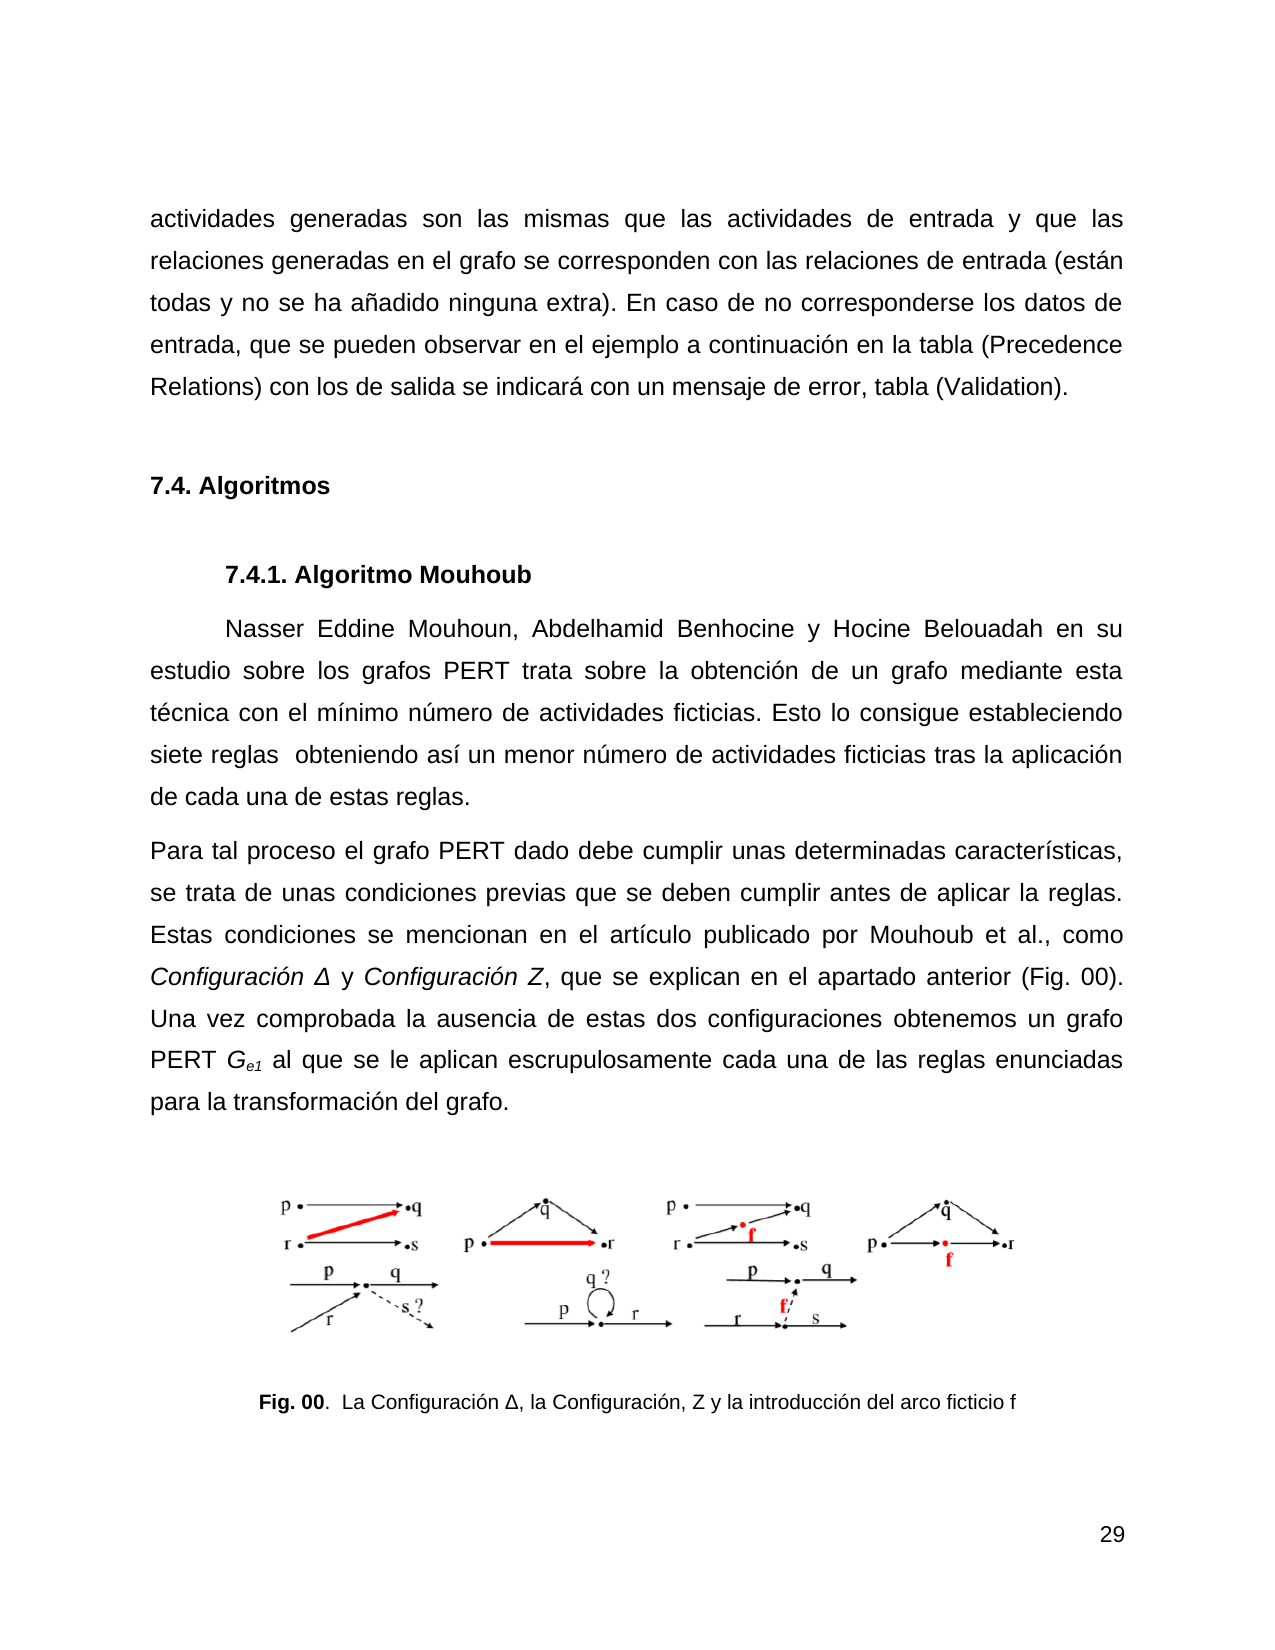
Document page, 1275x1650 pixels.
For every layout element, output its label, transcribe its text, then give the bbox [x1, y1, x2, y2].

text Nasser Eddine Mouhoun, Abdelhamid Benhocine y Hocine Belouadah en su estudio sobre los grafos PERT trata sobre la obtención de un grafo mediante esta técnica con el mínimo número de actividades ficticias. Esto lo consigue estableciendo siete reglas obteniendo así un menor número de actividades ficticias tras la aplicación de cada una de estas reglas. [150, 615, 1125, 811]
text 7.4.1. Algoritmo Mouhoub [150, 561, 1125, 589]
text Para tal proceso el grafo PERT dado debe cumplir unas determinadas características, se trata de unas condiciones previas que se deben cumplir antes de aplicar la reglas. Estas condiciones se mencionan en el artículo publicado por Mouhoub et al., como Configuración Δ y Configuración Z, que se explican en el apartado anterior (Fig. 00). Una vez comprobada la ausencia de estas dos configuraciones obtenemos un grafo PERT Ge1 al que se le aplican escrupulosamente cada una de las reglas enunciadas para la transformación del grafo. [150, 837, 1125, 1116]
text Fig. 00. La Configuración Δ, la Configuración, Z y la introducción del arco ficticio f [150, 1391, 1125, 1414]
text actividades generadas son las mismas que las actividades de entrada y que las relaciones generadas en el grafo se corresponden con las relaciones de entrada (están todas y no se ha añadido ninguna extra). En caso de no corresponderse los datos de entrada, que se pueden observar en el ejemplo a continuación en la tabla (Precedence Relations) con los de salida se indicará con un mensaje de error, tabla (Validation). [150, 205, 1125, 401]
picture [237, 1161, 1038, 1356]
text 7.4. Algoritmos [150, 472, 1125, 499]
